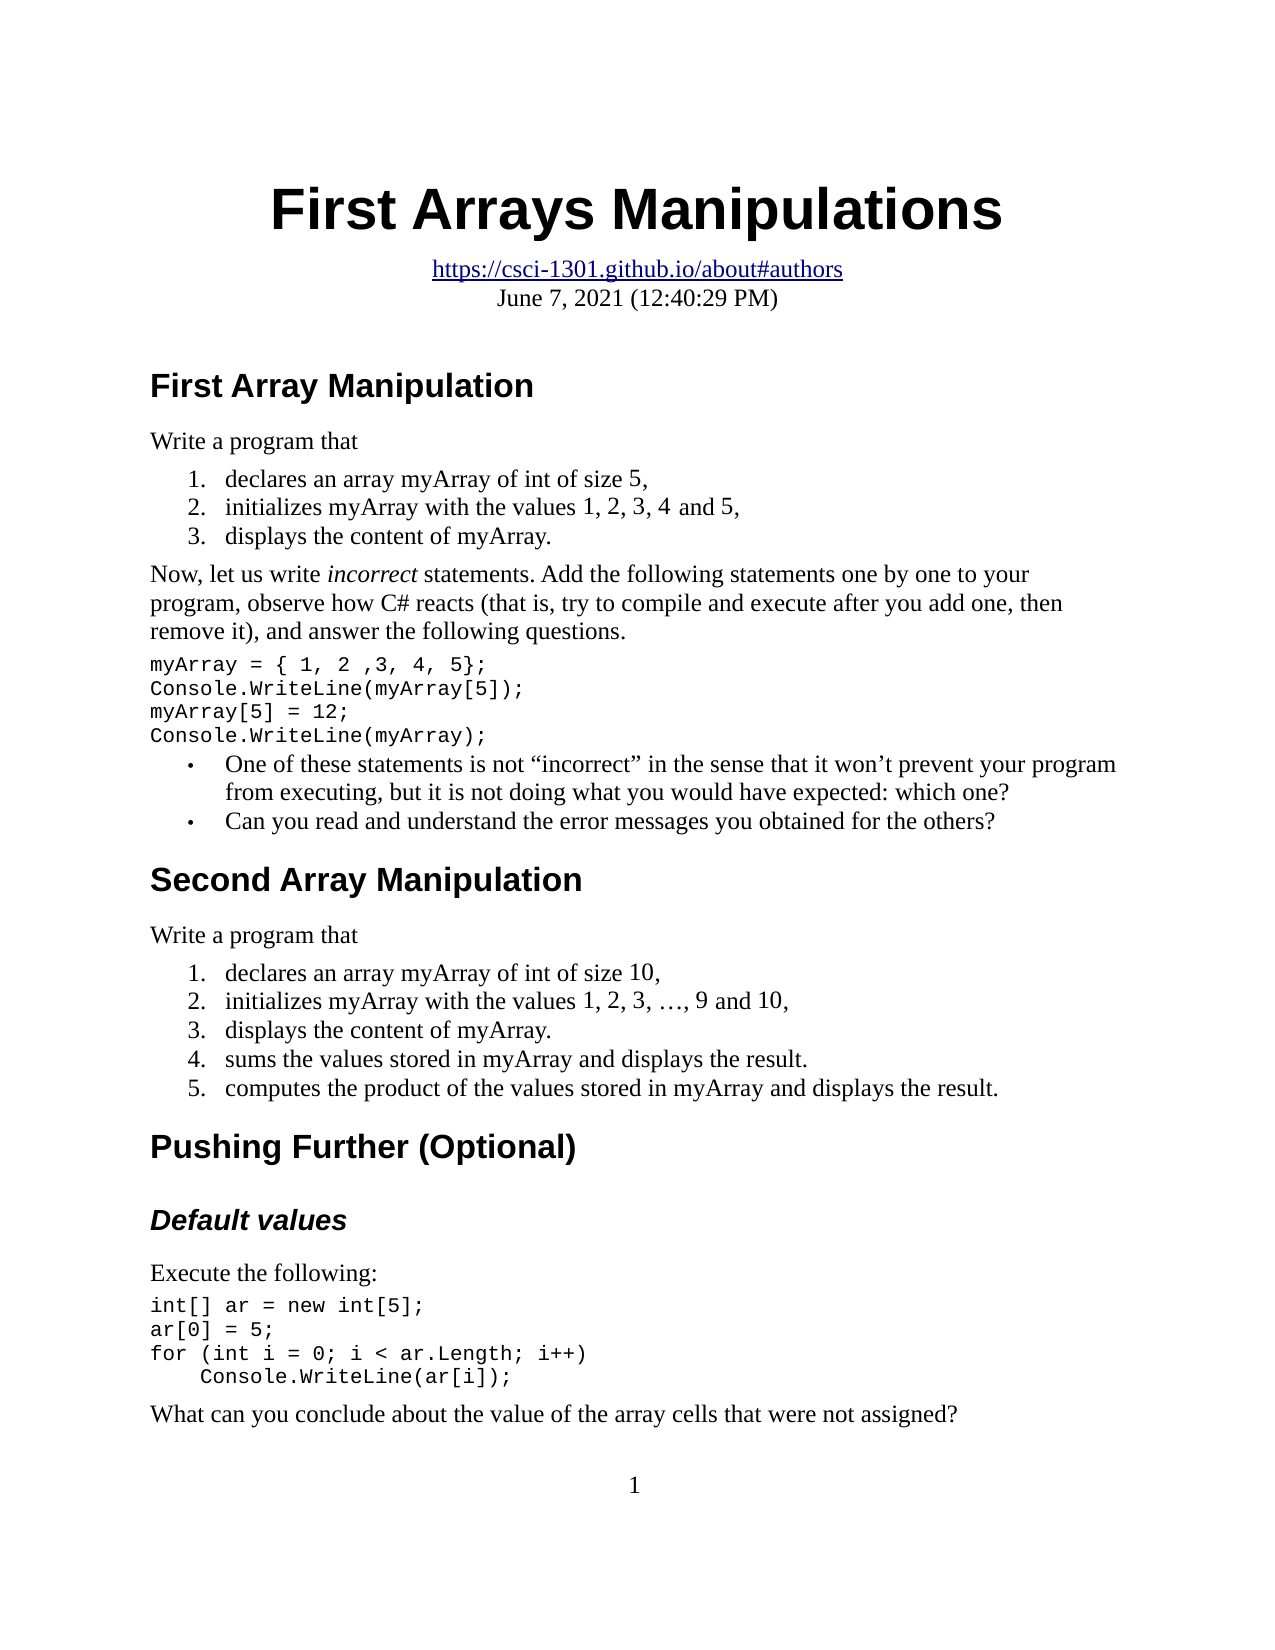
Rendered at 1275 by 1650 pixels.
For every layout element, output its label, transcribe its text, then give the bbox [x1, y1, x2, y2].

text June 7, 2021 (12:40:29 PM) [150, 283, 1125, 312]
list sums the values stored in myArray and displays the result. [187, 1044, 1125, 1073]
text Console.WriteLine(myArray[5]); [150, 678, 1125, 701]
text for (int i = 0; i < ar.Length; i++) [150, 1343, 1125, 1366]
text myArray[5] = 12; [150, 701, 1125, 725]
subtitle Second Array Manipulation [150, 860, 1125, 898]
text int[] ar = new int[5]; [150, 1295, 1125, 1319]
list One of these statements is not “incorrect” in the sense that it won’t prevent your program from executing, but it is not doing what you would have expected: which one? [187, 749, 1125, 806]
list initializes myArray with the values , , , …, and , [187, 986, 1125, 1015]
text Write a program that [150, 426, 1125, 455]
list declares an array myArray of int of size , [187, 958, 1125, 986]
subtitle Pushing Further (Optional) [150, 1126, 1125, 1165]
list declares an array myArray of int of size , [187, 464, 1125, 492]
text Execute the following: [150, 1258, 1125, 1286]
text Now, let us write incorrect statements. Add the following statements one by one to your program, observe how C# reacts (that is, try to compile and execute after you add one, then remove it), and answer the following questions. [150, 559, 1125, 645]
list displays the content of myArray. [187, 1015, 1125, 1044]
text myArray = { 1, 2 ,3, 4, 5}; [150, 654, 1125, 678]
text Write a program that [150, 920, 1125, 949]
title First Arrays Manipulations [150, 175, 1125, 242]
list displays the content of myArray. [187, 521, 1125, 550]
subtitle First Array Manipulation [150, 366, 1125, 404]
text ar[0] = 5; [150, 1319, 1125, 1343]
text Console.WriteLine(ar[i]); [150, 1366, 1125, 1390]
text What can you conclude about the value of the array cells that were not assigned? [150, 1399, 1125, 1428]
list computes the product of the values stored in myArray and displays the result. [187, 1073, 1125, 1101]
list initializes myArray with the values , , , and , [187, 492, 1125, 521]
list Can you read and understand the error messages you obtained for the others? [187, 806, 1125, 835]
subtitle Default values [150, 1203, 1125, 1236]
text https://csci-1301.github.io/about#authors [150, 254, 1125, 283]
text Console.WriteLine(myArray); [150, 725, 1125, 749]
